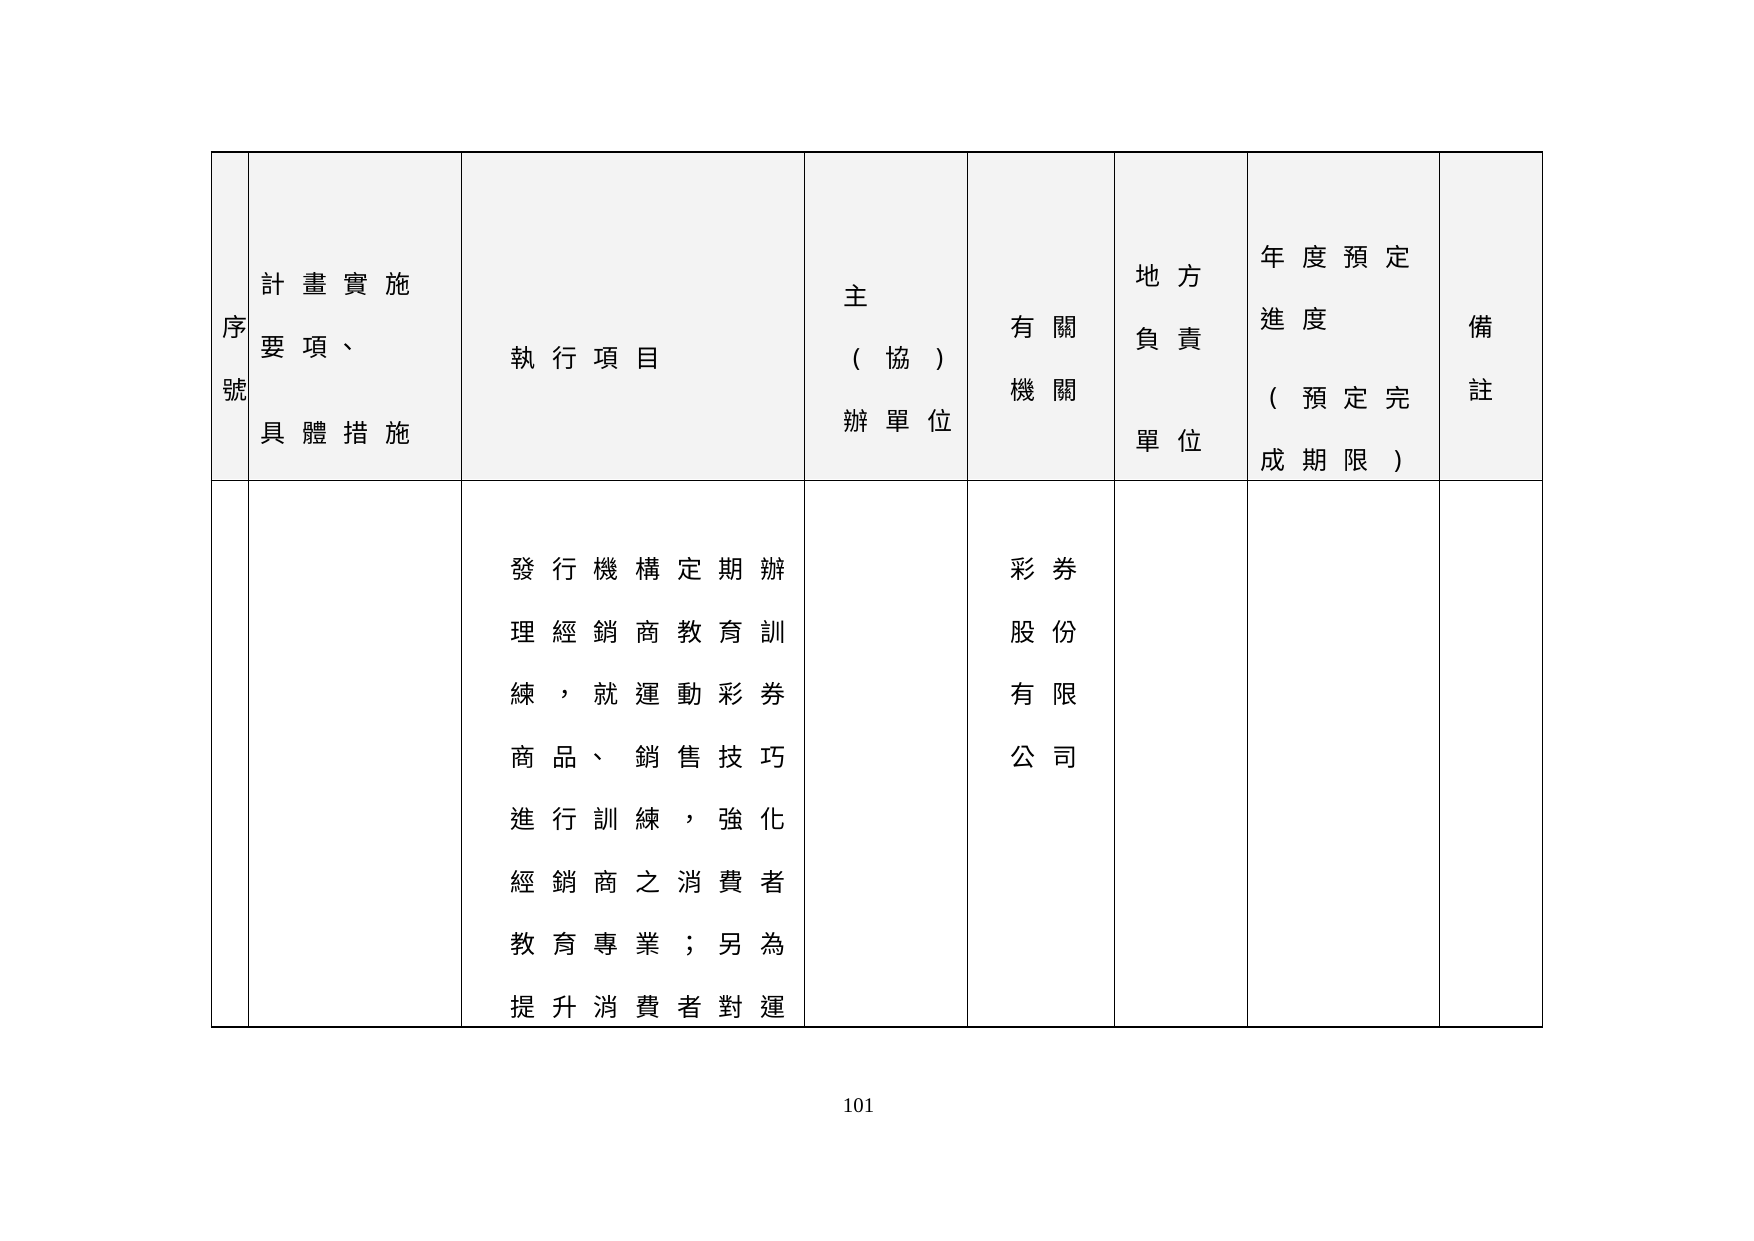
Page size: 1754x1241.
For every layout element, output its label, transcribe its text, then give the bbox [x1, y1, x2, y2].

table_cell 發行機構定期辦理經銷商教育訓練，就運動彩券商品、銷售技巧進行訓練，強化經銷商之消費者教育專業；另為提升消費者對運 [462, 481, 804, 1026]
table_cell [1115, 481, 1247, 1026]
table_cell [249, 481, 461, 1026]
table_header 年度預定進度 (預定完成期限) [1248, 153, 1439, 479]
table_header 執行項目 [462, 153, 804, 479]
table_header 有關機關 [968, 153, 1114, 479]
table_header 主(協)辦單位 [805, 153, 967, 479]
table_header 序號 [212, 153, 248, 479]
table_cell [805, 481, 967, 1026]
table_header 計畫實施要項、 具體措施 [249, 153, 461, 479]
table_header 備註 [1440, 153, 1542, 479]
table_cell [212, 481, 248, 1026]
table_header 地方負責 單位 [1115, 153, 1247, 479]
table_cell 彩券股份有限公司 [968, 481, 1114, 1026]
table_cell [1440, 481, 1542, 1026]
table_cell [1248, 481, 1439, 1026]
